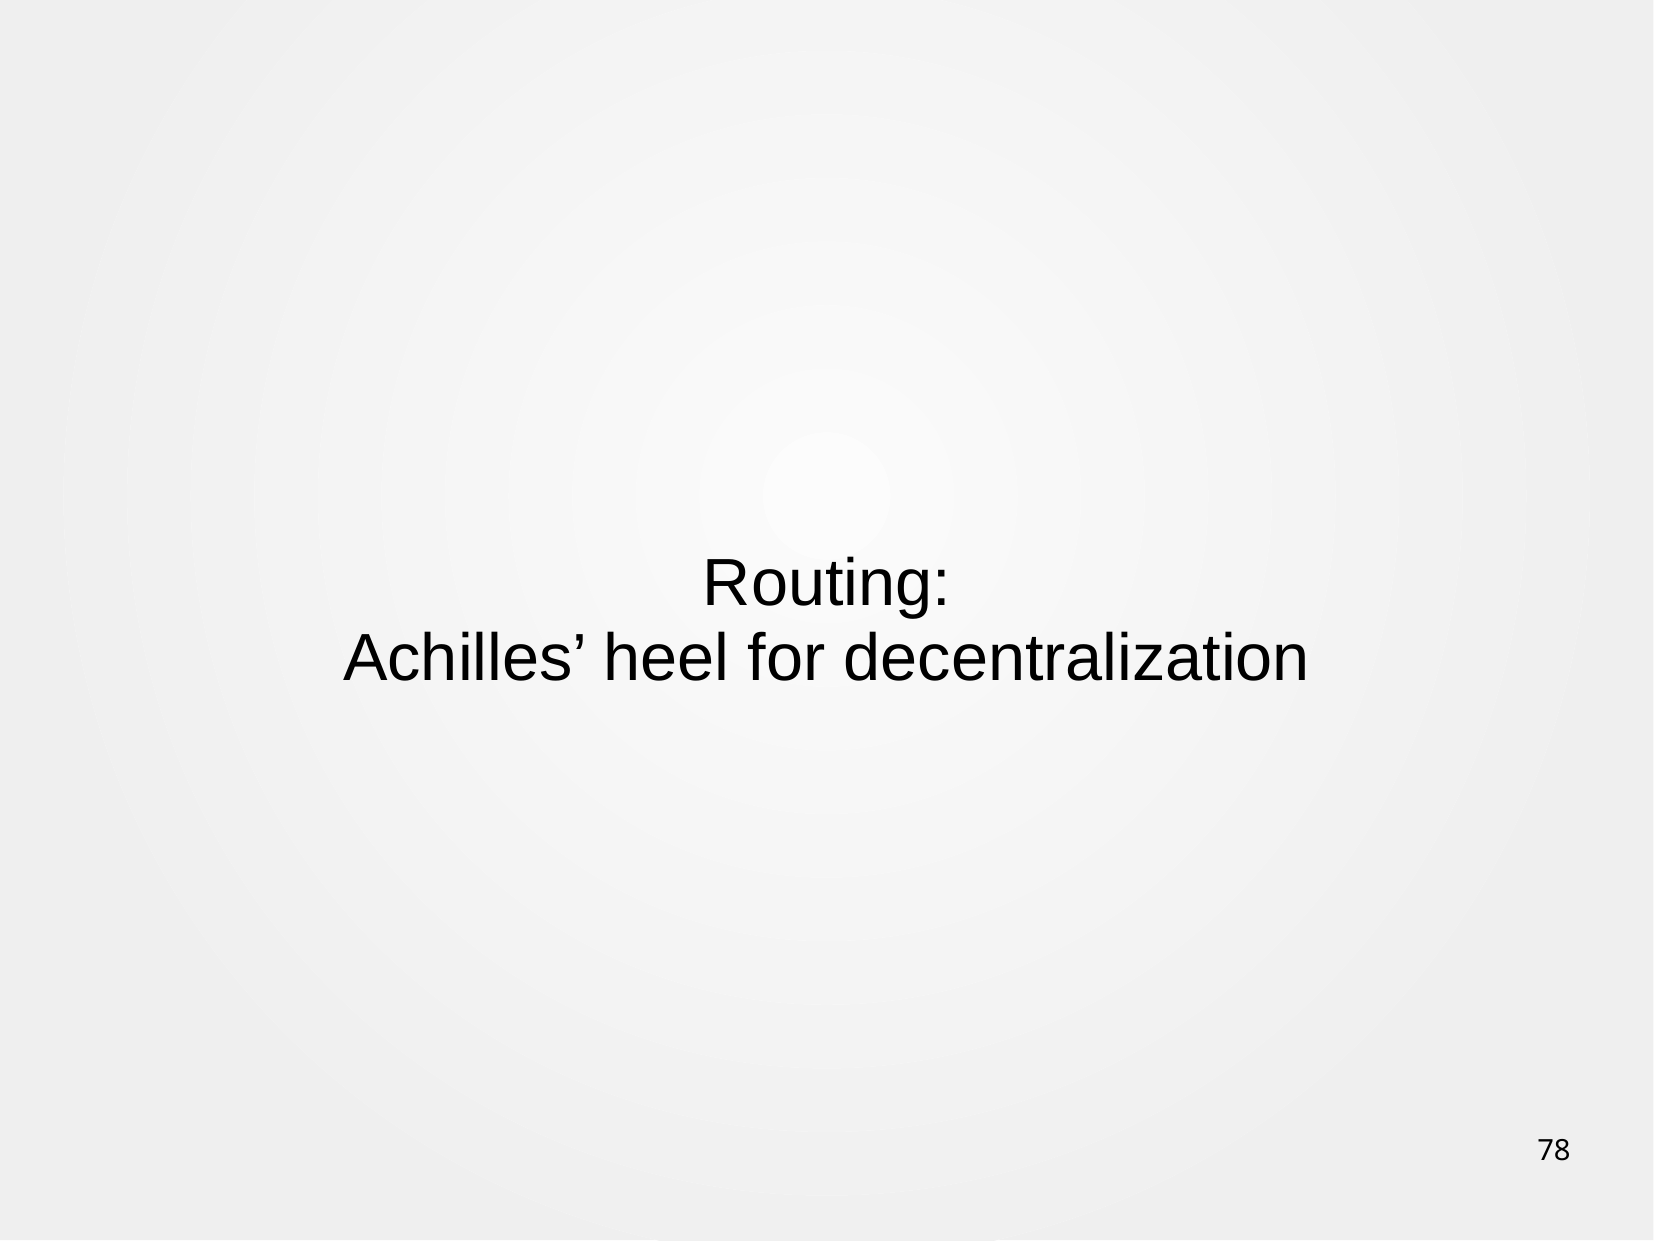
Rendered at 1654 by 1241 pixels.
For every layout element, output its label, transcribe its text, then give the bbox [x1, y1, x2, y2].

text_box Routing: Achilles’ heel for decentralization [243, 537, 1410, 703]
